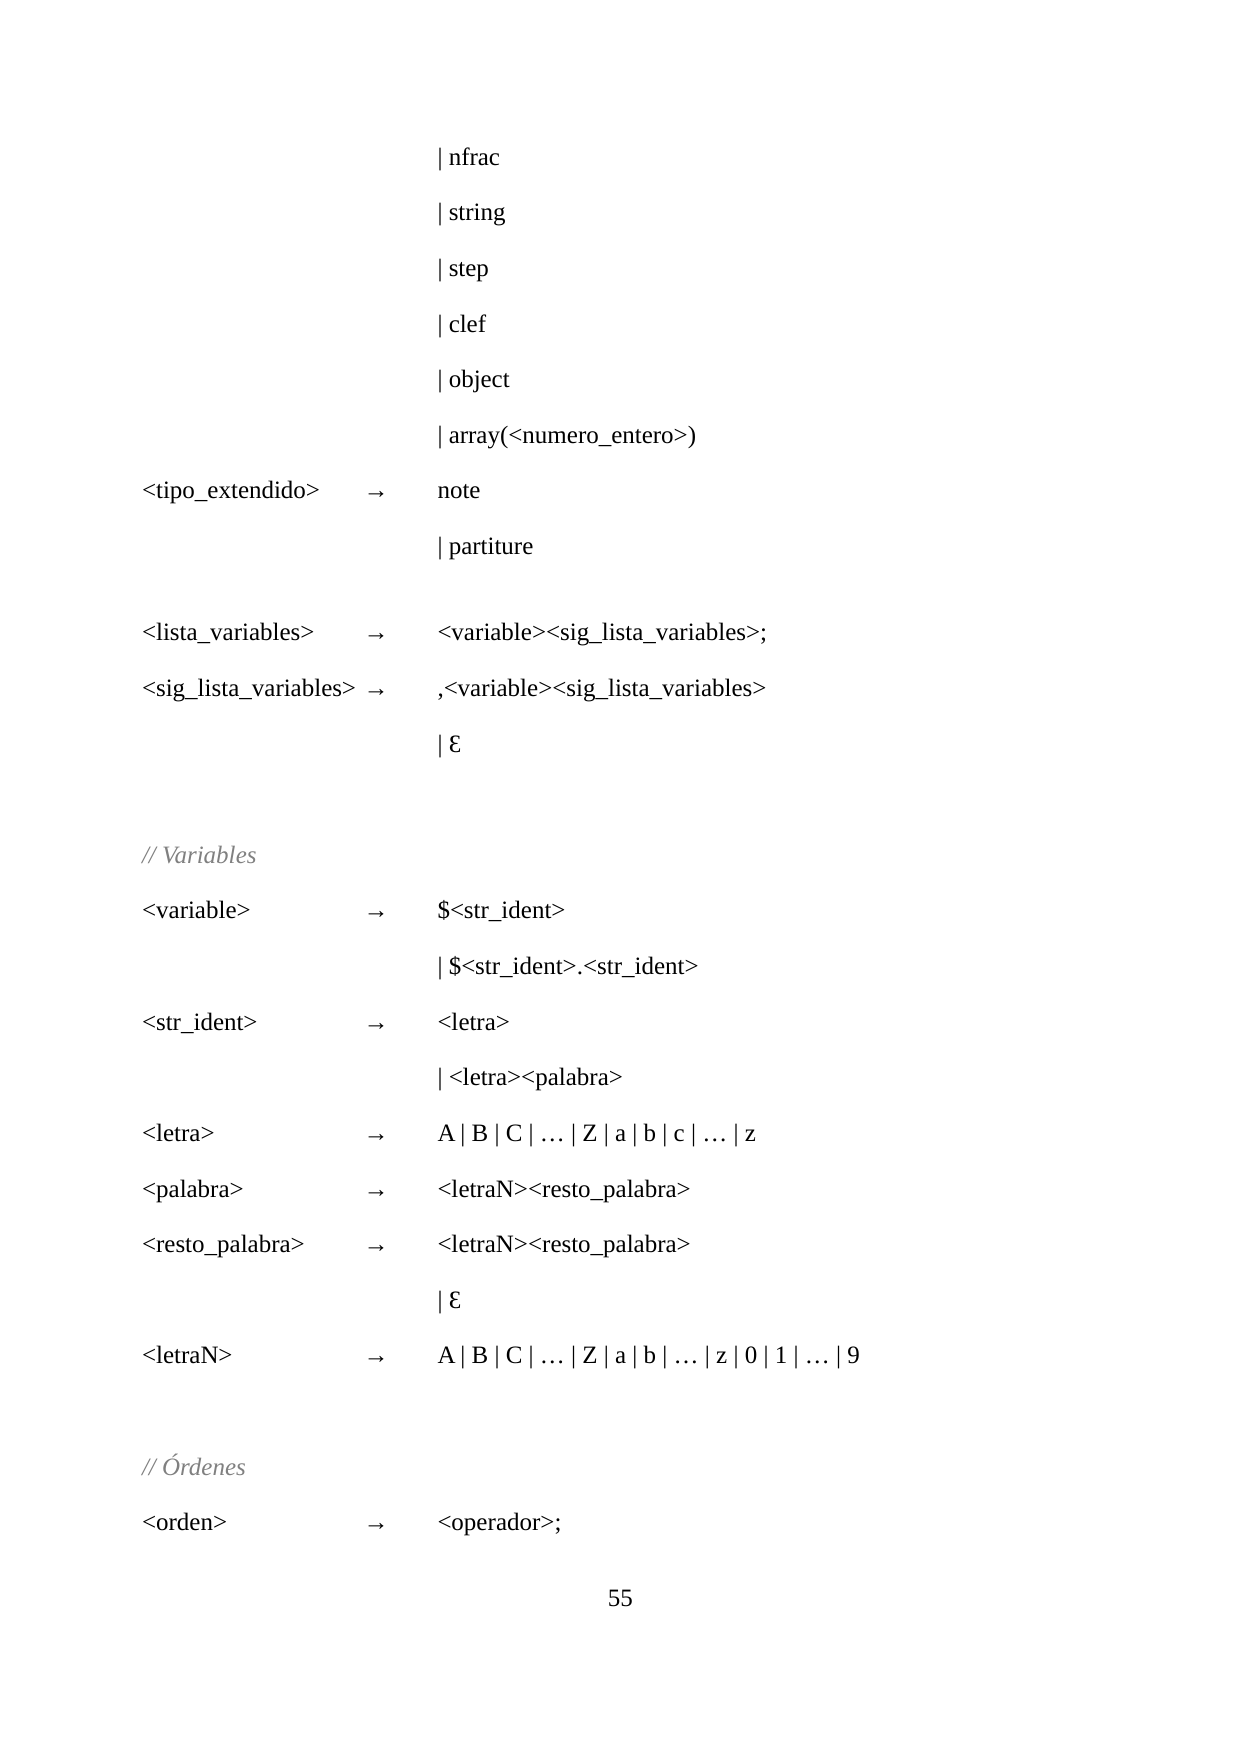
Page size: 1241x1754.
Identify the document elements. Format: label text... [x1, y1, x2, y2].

text <str_ident> → <letra> [142, 1007, 1098, 1036]
text | partiture [142, 531, 1098, 560]
text <palabra> → <letraN><resto_palabra> [142, 1174, 1098, 1202]
text | array(<numero_entero>) [142, 420, 1098, 449]
text | Ɛ [142, 1285, 1098, 1314]
text <sig_lista_variables> → ,<variable><sig_lista_variables> [142, 673, 1098, 702]
text <orden> → <operador>; [142, 1507, 1098, 1536]
text <resto_palabra> → <letraN><resto_palabra> [142, 1229, 1098, 1258]
text | object [142, 364, 1098, 393]
text | Ɛ [142, 729, 1098, 757]
text | string [142, 197, 1098, 226]
text <letraN> → A | B | C | … | Z | a | b | … | z | 0 | 1 | … | 9 [142, 1341, 1098, 1369]
text | nfrac [142, 142, 1098, 171]
text | clef [142, 309, 1098, 337]
text // Variables [142, 840, 1098, 869]
text | <letra><palabra> [142, 1062, 1098, 1091]
text <tipo_extendido> → note [142, 476, 1098, 504]
text // Órdenes [142, 1452, 1098, 1481]
text <letra> → A | B | C | … | Z | a | b | c | … | z [142, 1118, 1098, 1147]
text <variable> → $<str_ident> [142, 896, 1098, 924]
text <lista_variables> → <variable><sig_lista_variables>; [142, 617, 1098, 646]
text | $<str_ident>.<str_ident> [142, 951, 1098, 980]
text | step [142, 253, 1098, 282]
